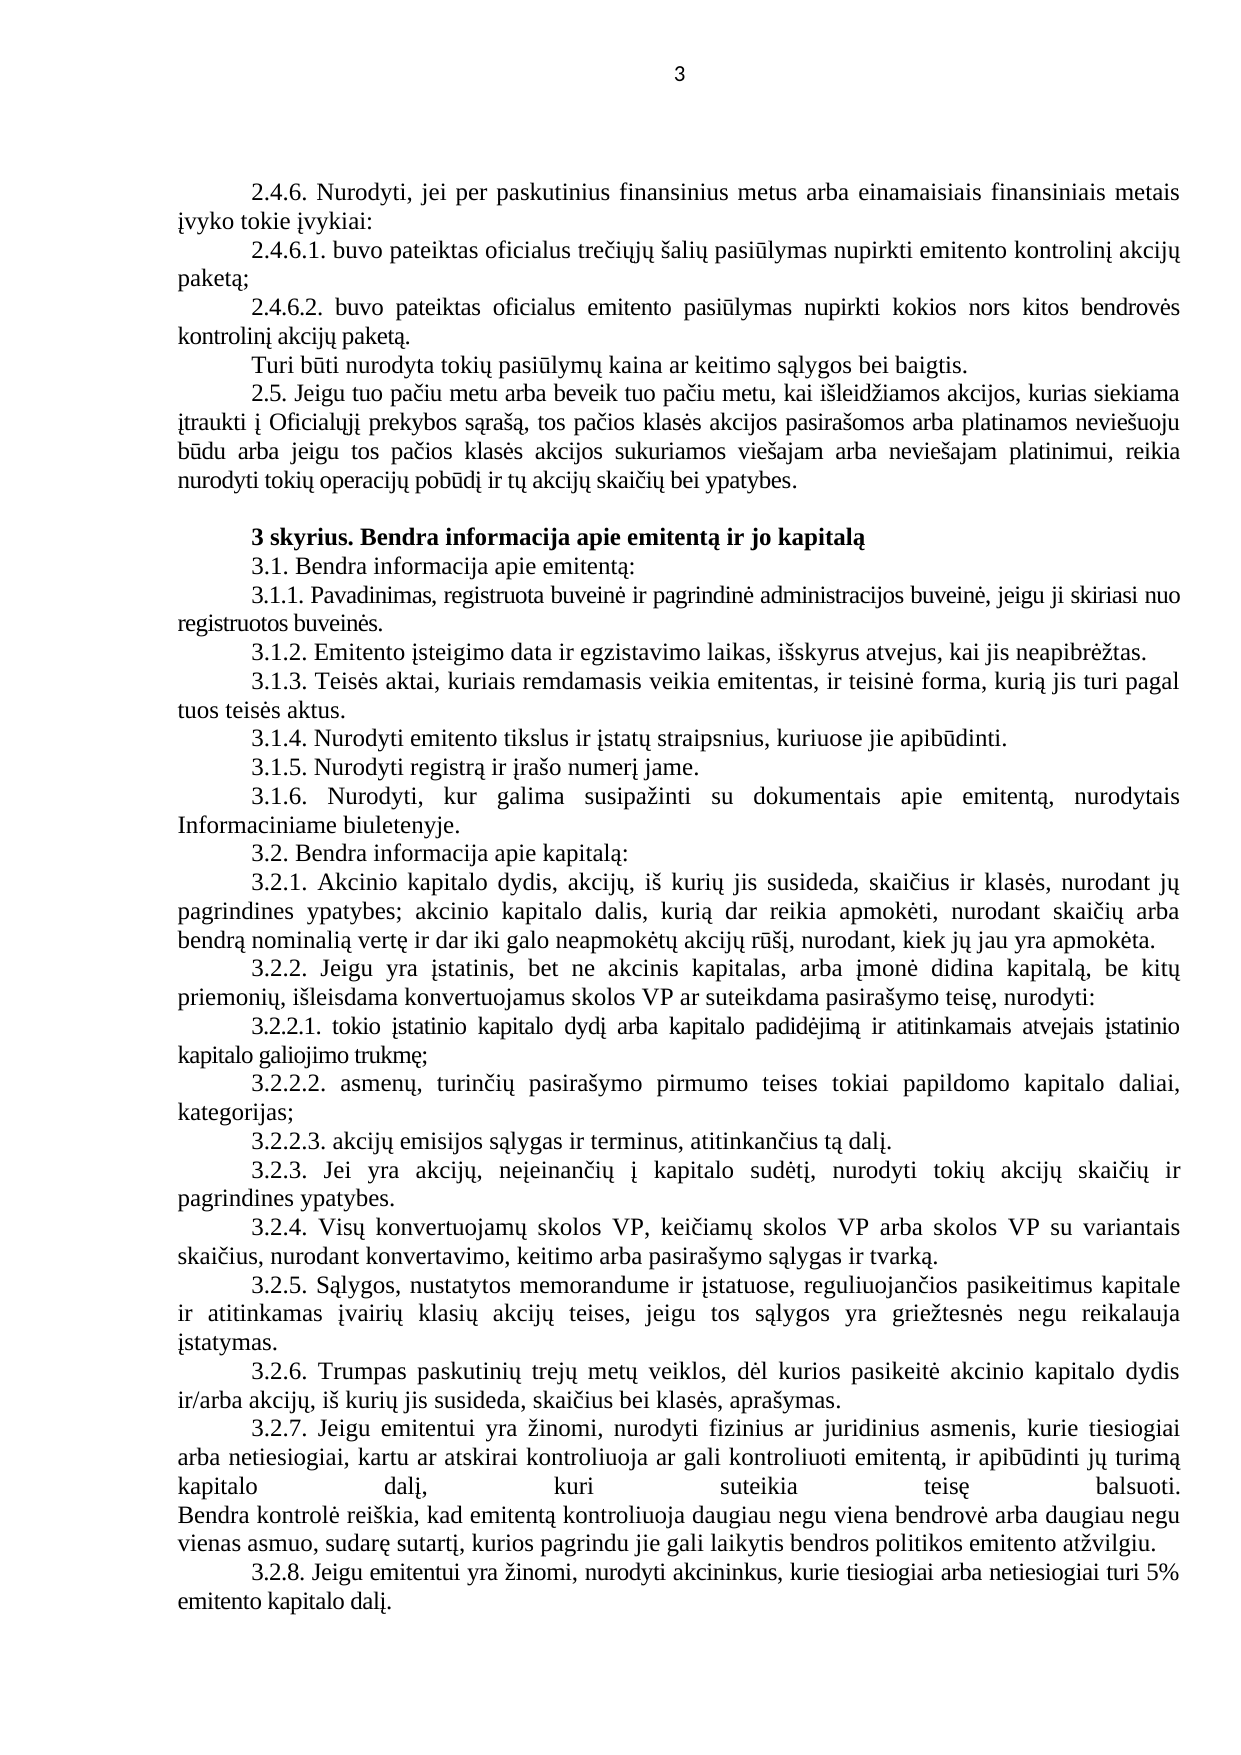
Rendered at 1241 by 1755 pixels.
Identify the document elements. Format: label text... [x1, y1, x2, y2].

text 3.2.3. Jei yra akcijų, neįeinančių į kapitalo sudėtį, nurodyti tokių akcijų skaičių ir pagrindines ypatybes. [177, 1155, 1181, 1212]
text 3.1.5. Nurodyti registrą ir įrašo numerį jame. [177, 752, 1181, 781]
text 3.2.2.2. asmenų, turinčių pasirašymo pirmumo teises tokiai papildomo kapitalo daliai, kategorijas; [177, 1068, 1181, 1126]
text 2.4.6.2. buvo pateiktas oficialus emitento pasiūlymas nupirkti kokios nors kitos bendrovės kontrolinį akcijų paketą. [177, 292, 1181, 350]
text 3.1.2. Emitento įsteigimo data ir egzistavimo laikas, išskyrus atvejus, kai jis neapibrėžtas. [177, 637, 1181, 666]
text 3.1.4. Nurodyti emitento tikslus ir įstatų straipsnius, kuriuose jie apibūdinti. [177, 723, 1181, 752]
text 3.2.8. Jeigu emitentui yra žinomi, nurodyti akcininkus, kurie tiesiogiai arba netiesiogiai turi 5% emitento kapitalo dalį. [177, 1557, 1181, 1615]
text 3.1.6. Nurodyti, kur galima susipažinti su dokumentais apie emitentą, nurodytais Informaciniame biuletenyje. [177, 781, 1181, 838]
text 3.2.6. Trumpas paskutinių trejų metų veiklos, dėl kurios pasikeitė akcinio kapitalo dydis ir/arba akcijų, iš kurių jis susideda, skaičius bei klasės, aprašymas. [177, 1356, 1181, 1413]
text 3.2.2.3. akcijų emisijos sąlygas ir terminus, atitinkančius tą dalį. [177, 1126, 1181, 1155]
text 2.4.6. Nurodyti, jei per paskutinius finansinius metus arba einamaisiais finansiniais metais įvyko tokie įvykiai: [177, 177, 1181, 235]
text 3.1. Bendra informacija apie emitentą: [177, 551, 1181, 580]
text 3.2. Bendra informacija apie kapitalą: [177, 838, 1181, 867]
text 3.2.7. Jeigu emitentui yra žinomi, nurodyti fizinius ar juridinius asmenis, kurie tiesiogiai arba netiesiogiai, kartu ar atskirai kontroliuoja ar gali kontroliuoti emitentą, ir apibūdinti jų turimą kapitalo dalį, kuri suteikia teisę balsuoti. Bendra kontrolė reiškia, kad emitentą kontroliuoja daugiau negu viena bendrovė arba daugiau negu vienas asmuo, sudarę sutartį, kurios pagrindu jie gali laikytis bendros politikos emitento atžvilgiu. [177, 1413, 1181, 1557]
text 2.4.6.1. buvo pateiktas oficialus trečiųjų šalių pasiūlymas nupirkti emitento kontrolinį akcijų paketą; [177, 235, 1181, 292]
text 3.1.1. Pavadinimas, registruota buveinė ir pagrindinė administracijos buveinė, jeigu ji skiriasi nuo registruotos buveinės. [177, 580, 1181, 637]
text Turi būti nurodyta tokių pasiūlymų kaina ar keitimo sąlygos bei baigtis. [177, 350, 1181, 378]
text 3 skyrius. Bendra informacija apie emitentą ir jo kapitalą [177, 522, 1181, 551]
text 3.2.4. Visų konvertuojamų skolos VP, keičiamų skolos VP arba skolos VP su variantais skaičius, nurodant konvertavimo, keitimo arba pasirašymo sąlygas ir tvarką. [177, 1212, 1181, 1270]
text 3.2.5. Sąlygos, nustatytos memorandume ir įstatuose, reguliuojančios pasikeitimus kapitale ir atitinkamas įvairių klasių akcijų teises, jeigu tos sąlygos yra griežtesnės negu reikalauja įstatymas. [177, 1270, 1181, 1356]
text 3.2.1. Akcinio kapitalo dydis, akcijų, iš kurių jis susideda, skaičius ir klasės, nurodant jų pagrindines ypatybes; akcinio kapitalo dalis, kurią dar reikia apmokėti, nurodant skaičių arba bendrą nominalią vertę ir dar iki galo neapmokėtų akcijų rūšį, nurodant, kiek jų jau yra apmokėta. [177, 867, 1181, 953]
text 3.1.3. Teisės aktai, kuriais remdamasis veikia emitentas, ir teisinė forma, kurią jis turi pagal tuos teisės aktus. [177, 666, 1181, 723]
text 3.2.2.1. tokio įstatinio kapitalo dydį arba kapitalo padidėjimą ir atitinkamais atvejais įstatinio kapitalo galiojimo trukmę; [177, 1011, 1181, 1068]
text 3.2.2. Jeigu yra įstatinis, bet ne akcinis kapitalas, arba įmonė didina kapitalą, be kitų priemonių, išleisdama konvertuojamus skolos VP ar suteikdama pasirašymo teisę, nurodyti: [177, 953, 1181, 1011]
text 2.5. Jeigu tuo pačiu metu arba beveik tuo pačiu metu, kai išleidžiamos akcijos, kurias siekiama įtraukti į Oficialųjį prekybos sąrašą, tos pačios klasės akcijos pasirašomos arba platinamos neviešuoju būdu arba jeigu tos pačios klasės akcijos sukuriamos viešajam arba neviešajam platinimui, reikia nurodyti tokių operacijų pobūdį ir tų akcijų skaičių bei ypatybes. [177, 378, 1181, 493]
